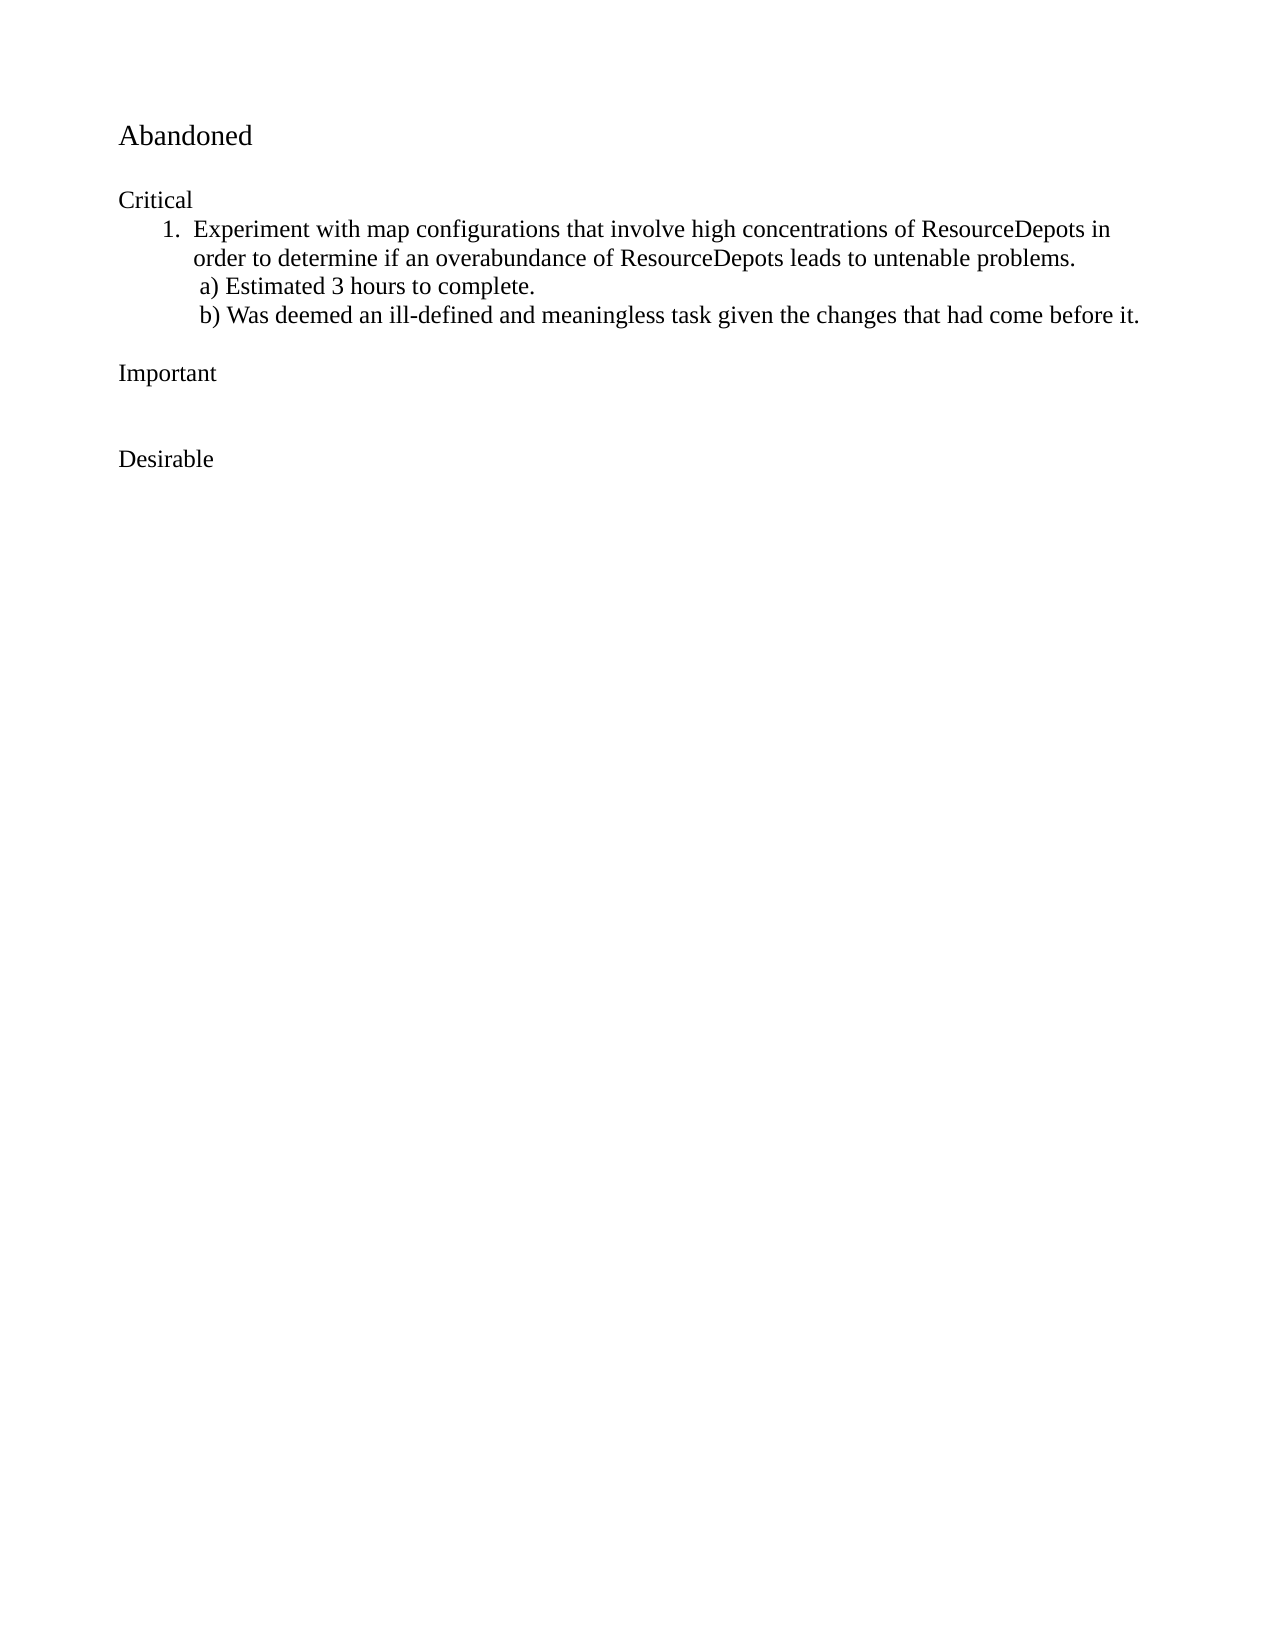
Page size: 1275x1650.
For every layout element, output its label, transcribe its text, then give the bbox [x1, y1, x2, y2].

list Experiment with map configurations that involve high concentrations of ResourceDepots in order to determine if an overabundance of ResourceDepots leads to untenable problems. [156, 214, 1157, 271]
text Critical [118, 185, 1157, 214]
list Was deemed an ill-defined and meaningless task given the changes that had come before it. [193, 300, 1157, 329]
text Desirable [118, 444, 1157, 473]
text Important [118, 358, 1157, 386]
list Estimated 3 hours to complete. [193, 271, 1157, 300]
text Abandoned [118, 118, 1157, 152]
